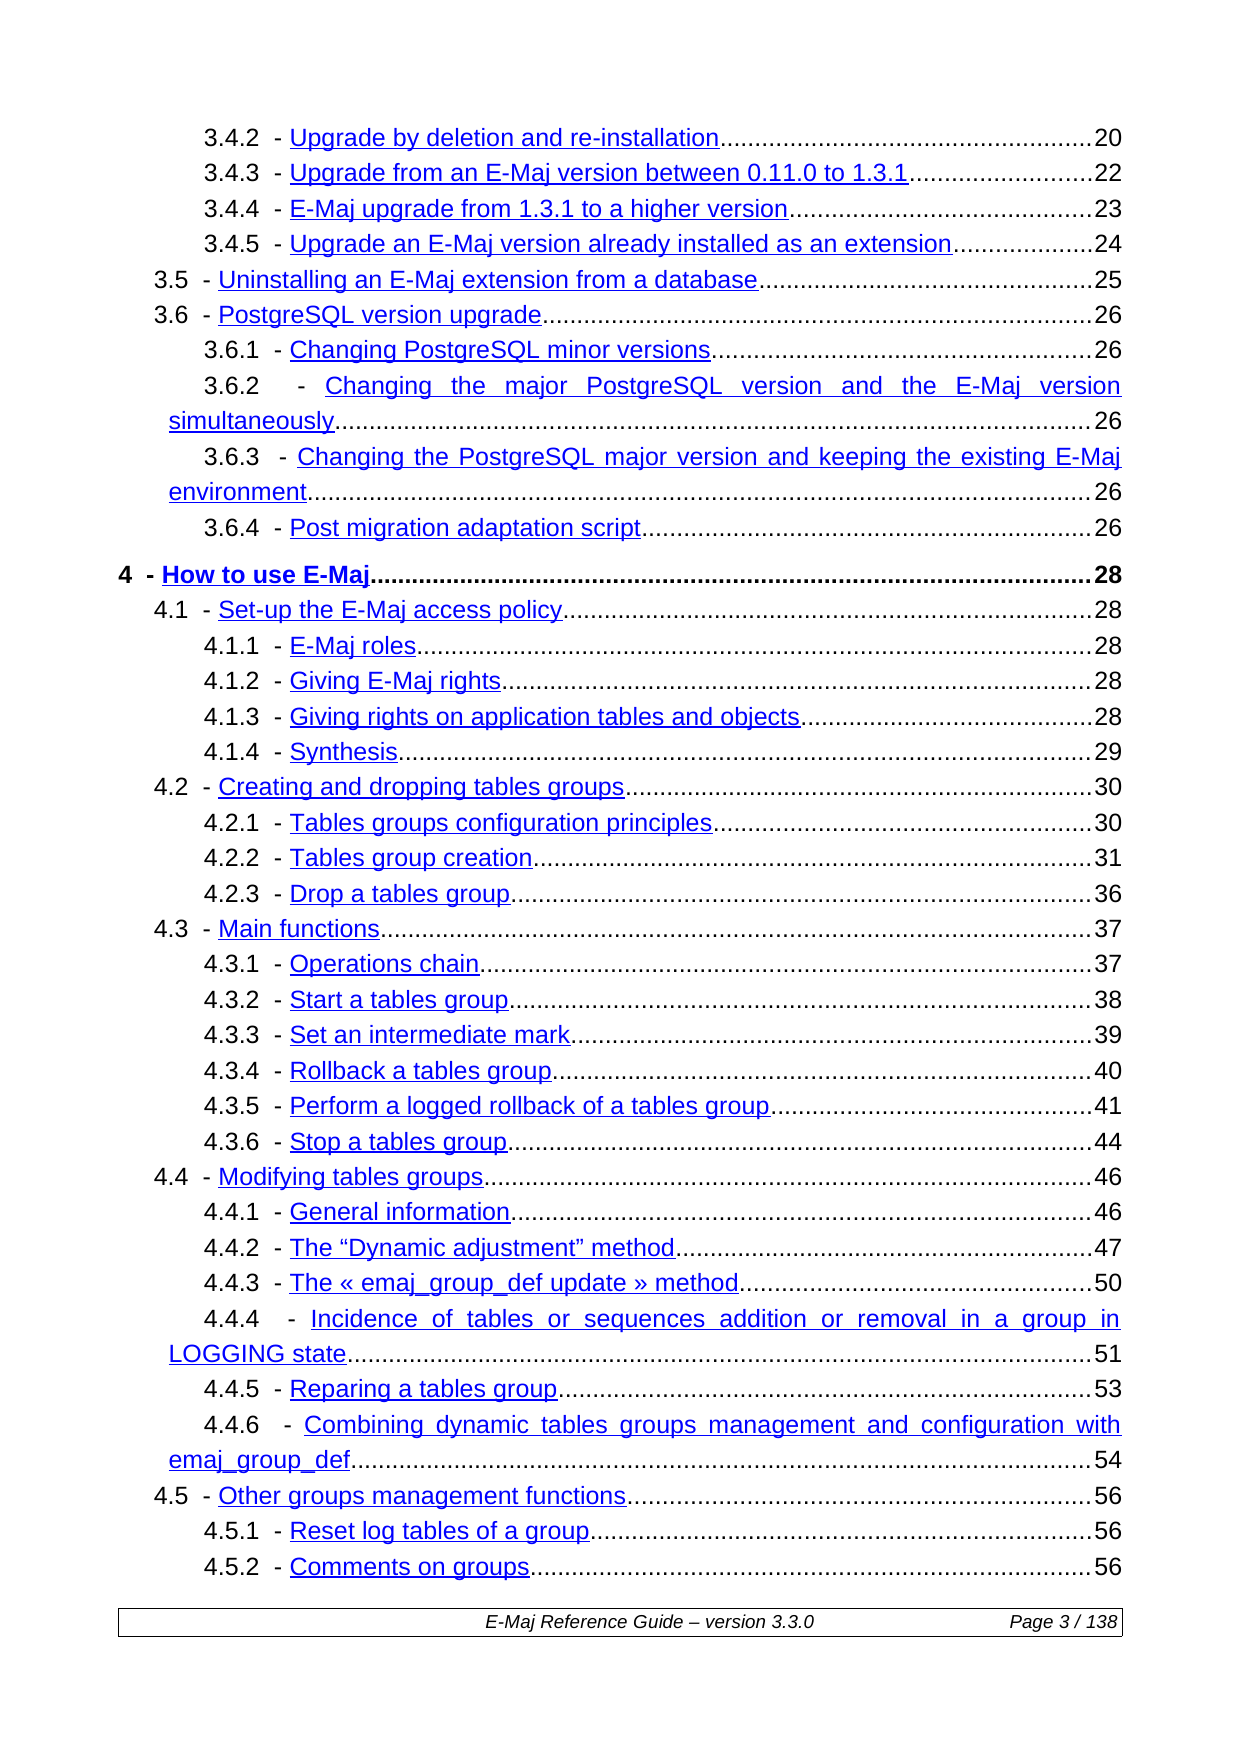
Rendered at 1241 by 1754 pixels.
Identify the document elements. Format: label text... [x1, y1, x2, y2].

text 4.4 - Modifying tables groups 46 [118, 1157, 1122, 1192]
text 4.3 - Main functions 37 [118, 909, 1122, 944]
text 4.3.1 - Operations chain 37 [168, 944, 1122, 980]
text 4.4.1 - General information 46 [168, 1192, 1122, 1228]
text 3.6 - PostgreSQL version upgrade 26 [118, 295, 1122, 331]
text 4.2 - Creating and dropping tables groups 30 [118, 767, 1122, 803]
text 4.4.5 - Reparing a tables group 53 [168, 1369, 1122, 1405]
text 4.1 - Set-up the E-Maj access policy 28 [118, 590, 1122, 626]
text 3.4.4 - E-Maj upgrade from 1.3.1 to a higher version 23 [168, 189, 1122, 224]
text 3.4.5 - Upgrade an E-Maj version already installed as an extension 24 [168, 224, 1122, 260]
text 3.4.2 - Upgrade by deletion and re-installation 20 [168, 118, 1122, 153]
text 3.5 - Uninstalling an E-Maj extension from a database 25 [118, 260, 1122, 295]
text 3.6.4 - Post migration adaptation script 26 [168, 508, 1122, 543]
text 4.3.5 - Perform a logged rollback of a tables group 41 [168, 1086, 1122, 1122]
text 3.4.3 - Upgrade from an E-Maj version between 0.11.0 to 1.3.1 22 [168, 153, 1122, 189]
text 3.6.1 - Changing PostgreSQL minor versions 26 [168, 331, 1122, 366]
text 4.1.2 - Giving E-Maj rights 28 [168, 661, 1122, 697]
text 4.2.2 - Tables group creation 31 [168, 838, 1122, 874]
text 4.3.3 - Set an intermediate mark 39 [168, 1015, 1122, 1051]
text 4.4.3 - The « emaj_group_def update » method 50 [168, 1263, 1122, 1299]
text 4.1.1 - E-Maj roles 28 [168, 626, 1122, 661]
text 4.5 - Other groups management functions 56 [118, 1476, 1122, 1511]
text 4.2.1 - Tables groups configuration principles 30 [168, 803, 1122, 838]
text 4.1.3 - Giving rights on application tables and objects 28 [168, 697, 1122, 732]
text 4.3.6 - Stop a tables group 44 [168, 1122, 1122, 1157]
text 4.1.4 - Synthesis 29 [168, 732, 1122, 767]
text 4.3.4 - Rollback a tables group 40 [168, 1051, 1122, 1086]
text 4 - How to use E-Maj 28 [118, 555, 1122, 590]
text 4.4.2 - The “Dynamic adjustment” method 47 [168, 1228, 1122, 1263]
text 4.5.1 - Reset log tables of a group 56 [168, 1511, 1122, 1547]
text 4.2.3 - Drop a tables group 36 [168, 874, 1122, 909]
text 3.6.2 - Changing the major PostgreSQL version and the E-Maj version simultaneously 26 [168, 366, 1122, 437]
text 4.5.2 - Comments on groups 56 [168, 1547, 1122, 1582]
text 4.3.2 - Start a tables group 38 [168, 980, 1122, 1015]
text 4.4.6 - Combining dynamic tables groups management and configuration with emaj_group_def 54 [168, 1405, 1122, 1476]
text 4.4.4 - Incidence of tables or sequences addition or removal in a group in LOGGING state 51 [168, 1299, 1122, 1369]
text 3.6.3 - Changing the PostgreSQL major version and keeping the existing E-Maj environment 26 [168, 437, 1122, 508]
